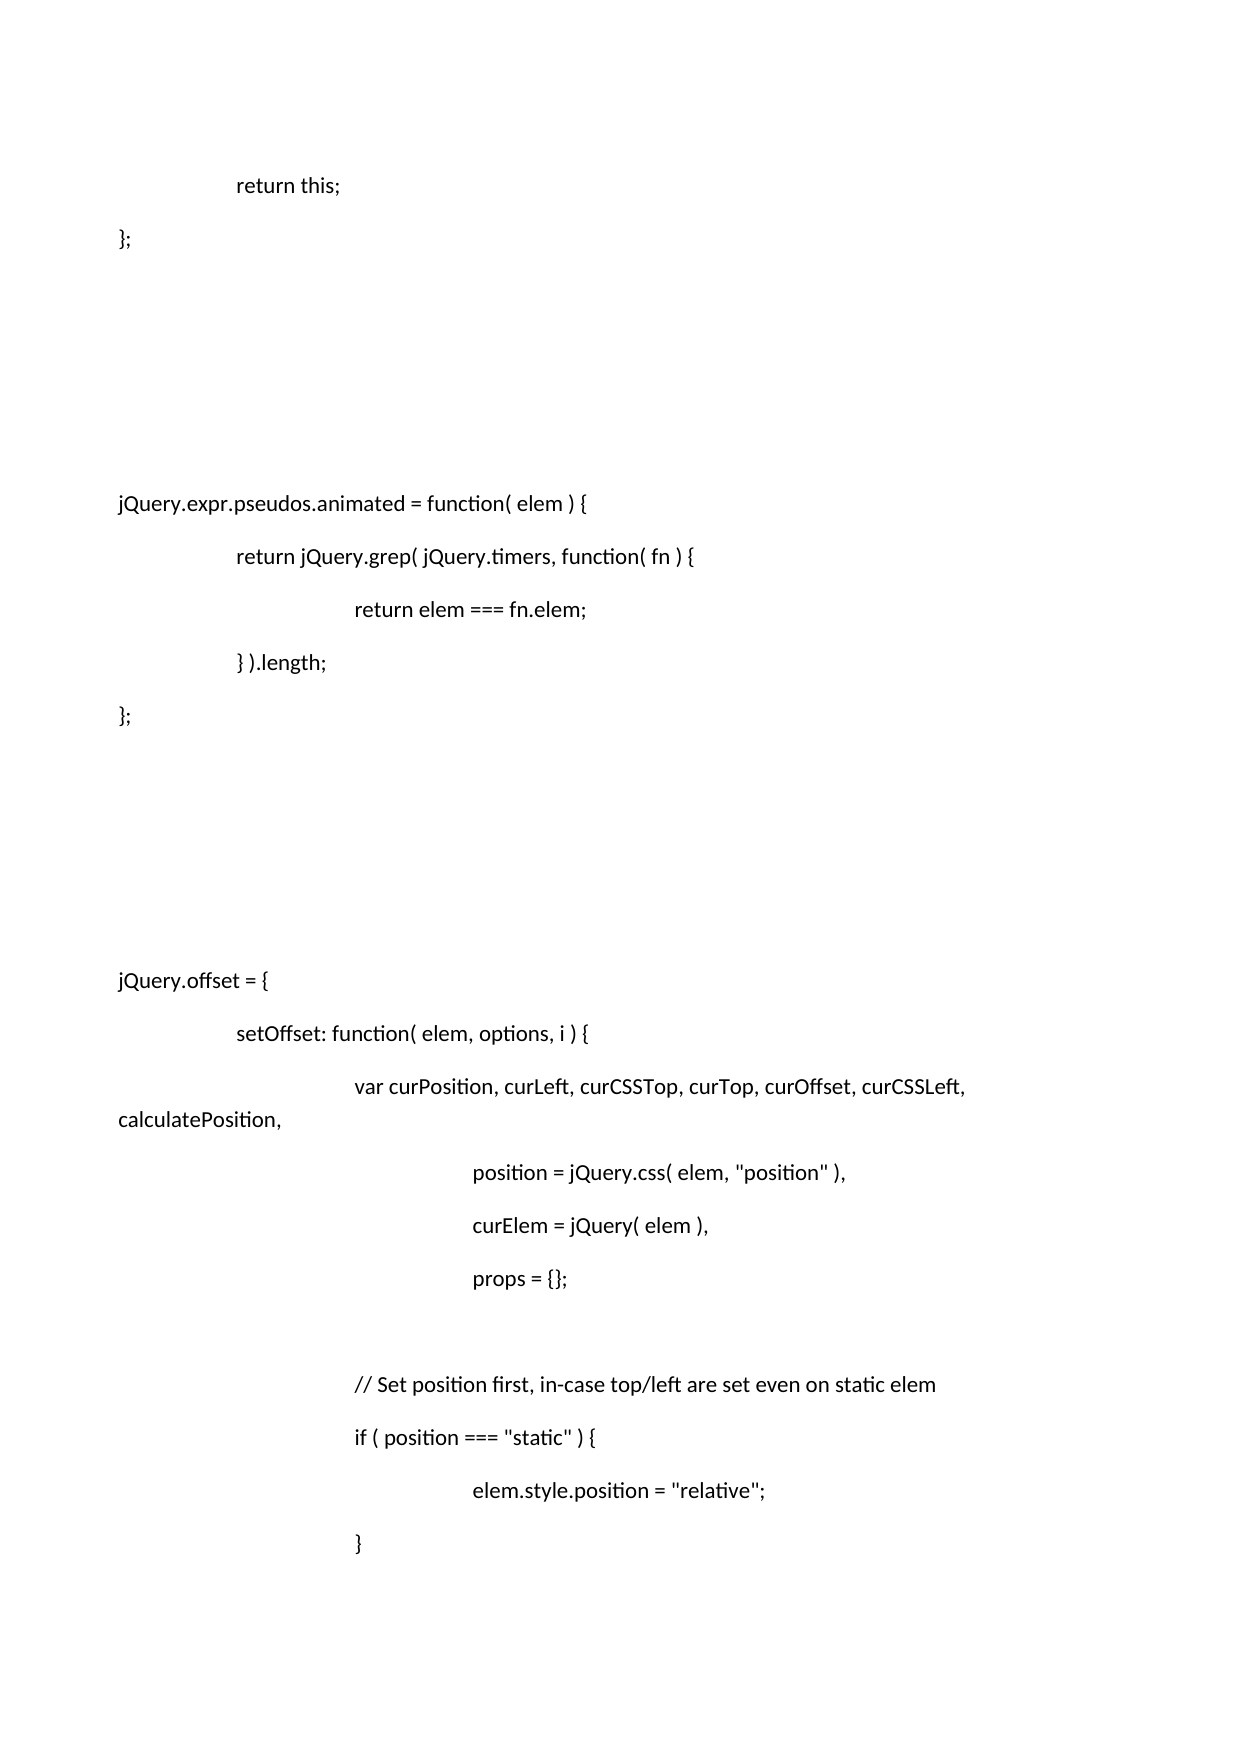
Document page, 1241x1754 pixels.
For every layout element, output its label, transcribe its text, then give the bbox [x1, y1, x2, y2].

text setOffset: function( elem, options, i ) { [118, 1019, 1122, 1047]
text position = jQuery.css( elem, "position" ), [118, 1158, 1122, 1186]
text return jQuery.grep( jQuery.timers, function( fn ) { [118, 542, 1122, 570]
text return elem === fn.elem; [118, 595, 1122, 623]
text } ).length; [118, 648, 1122, 676]
text } [118, 1529, 1122, 1557]
text var curPosition, curLeft, curCSSTop, curTop, curOffset, curCSSLeft, calculatePosition, [118, 1072, 1122, 1133]
text }; [118, 224, 1122, 252]
text elem.style.position = "relative"; [118, 1476, 1122, 1504]
text jQuery.offset = { [118, 966, 1122, 994]
text return this; [118, 171, 1122, 199]
text jQuery.expr.pseudos.animated = function( elem ) { [118, 489, 1122, 517]
text if ( position === "static" ) { [118, 1423, 1122, 1451]
text props = {}; [118, 1264, 1122, 1292]
text // Set position first, in-case top/left are set even on static elem [118, 1370, 1122, 1398]
text curElem = jQuery( elem ), [118, 1211, 1122, 1239]
text }; [118, 701, 1122, 729]
